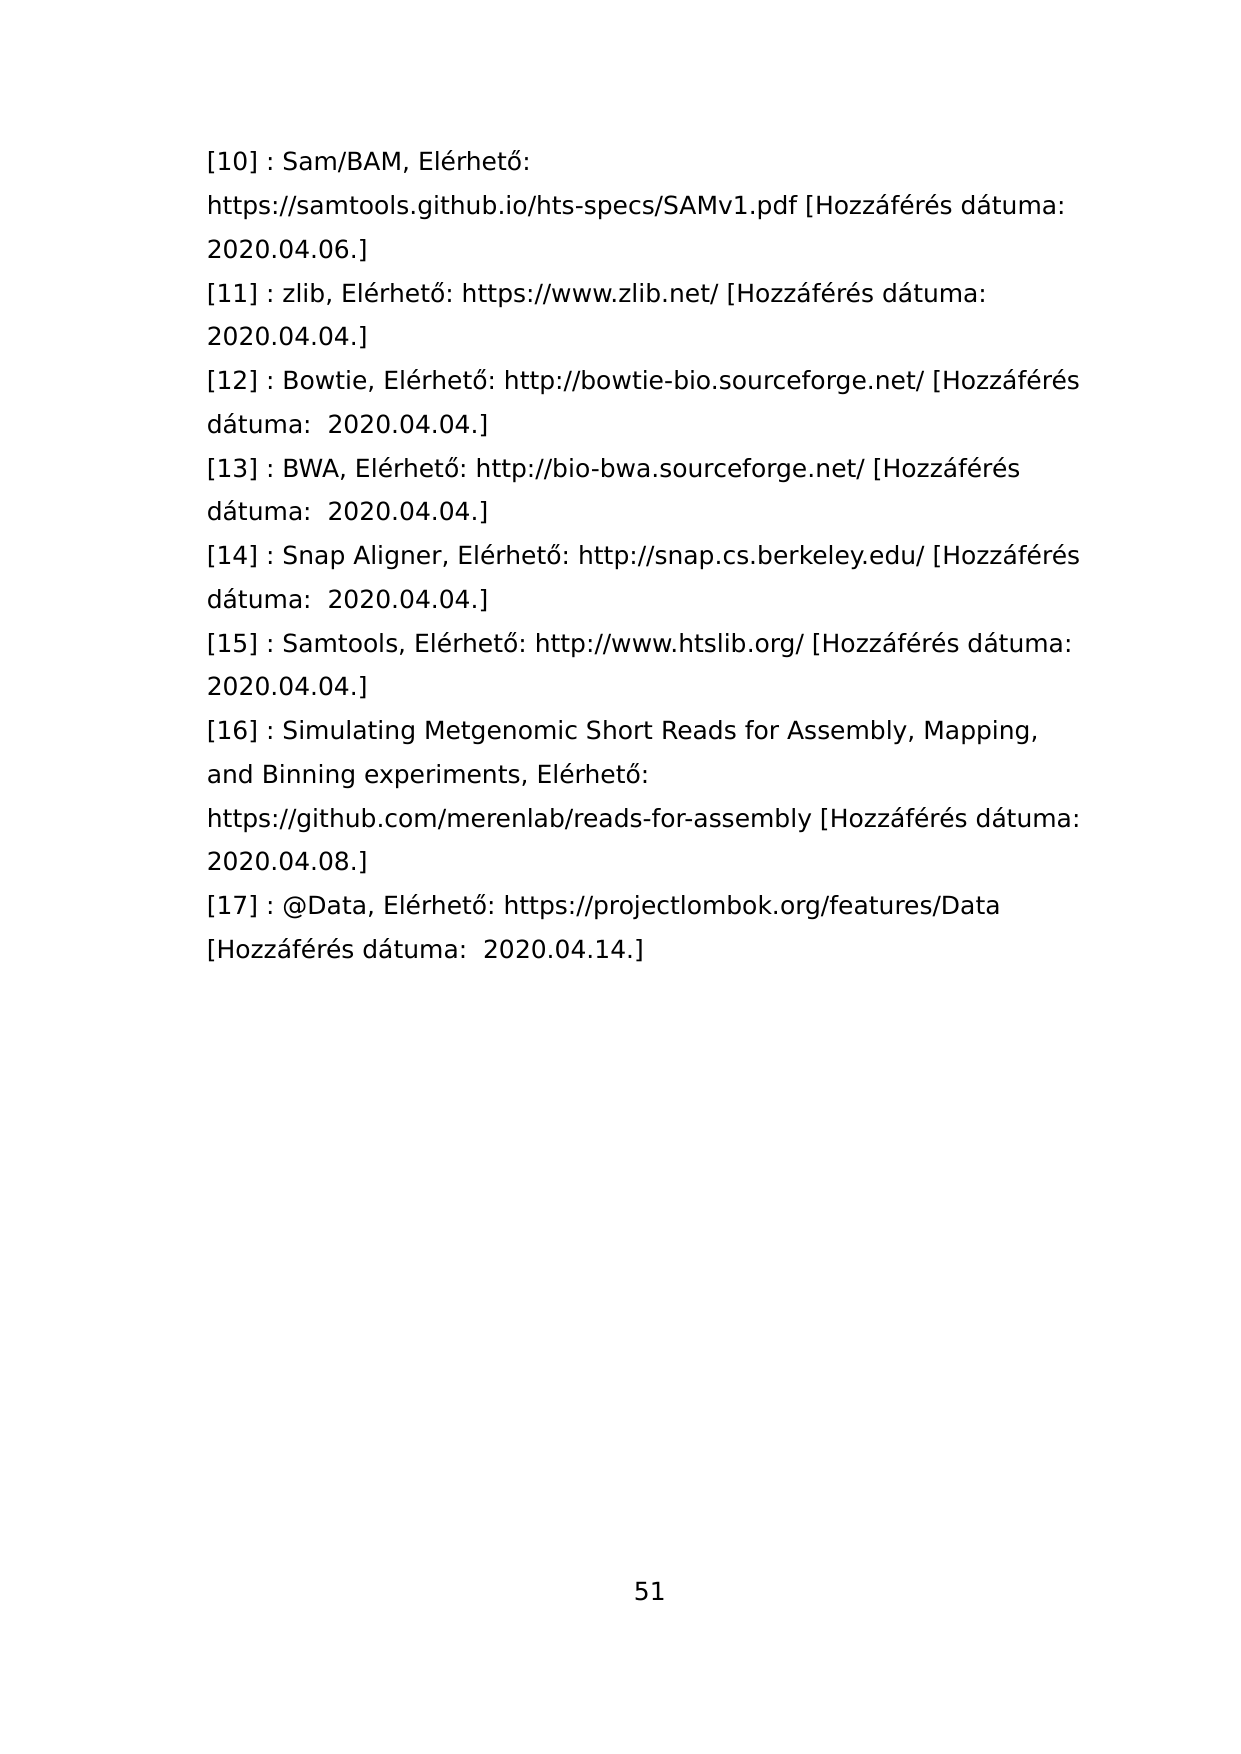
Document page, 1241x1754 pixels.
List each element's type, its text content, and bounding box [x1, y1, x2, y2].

text [17] : @Data, Elérhető: https://projectlombok.org/features/Data [Hozzáférés dátuma: 2020.04.14.] [207, 891, 1093, 964]
text [12] : Bowtie, Elérhető: http://bowtie-bio.sourceforge.net/ [Hozzáférés dátuma: 2020.04.04.] [207, 366, 1093, 439]
text [13] : BWA, Elérhető: http://bio-bwa.sourceforge.net/ [Hozzáférés dátuma: 2020.04.04.] [207, 454, 1093, 527]
text [11] : zlib, Elérhető: https://www.zlib.net/ [Hozzáférés dátuma: 2020.04.04.] [207, 279, 1093, 352]
text [10] : Sam/BAM, Elérhető: https://samtools.github.io/hts-specs/SAMv1.pdf [Hozzáférés dátuma: 2020.04.06.] [207, 148, 1093, 264]
text [16] : Simulating Metgenomic Short Reads for Assembly, Mapping, and Binning experiments, Elérhető: https://github.com/merenlab/reads-for-assembly [Hozzáférés dátuma: 2020.04.08.] [207, 716, 1093, 877]
text [15] : Samtools, Elérhető: http://www.htslib.org/ [Hozzáférés dátuma: 2020.04.04.] [207, 629, 1093, 702]
text [14] : Snap Aligner, Elérhető: http://snap.cs.berkeley.edu/ [Hozzáférés dátuma: 2020.04.04.] [207, 541, 1093, 614]
